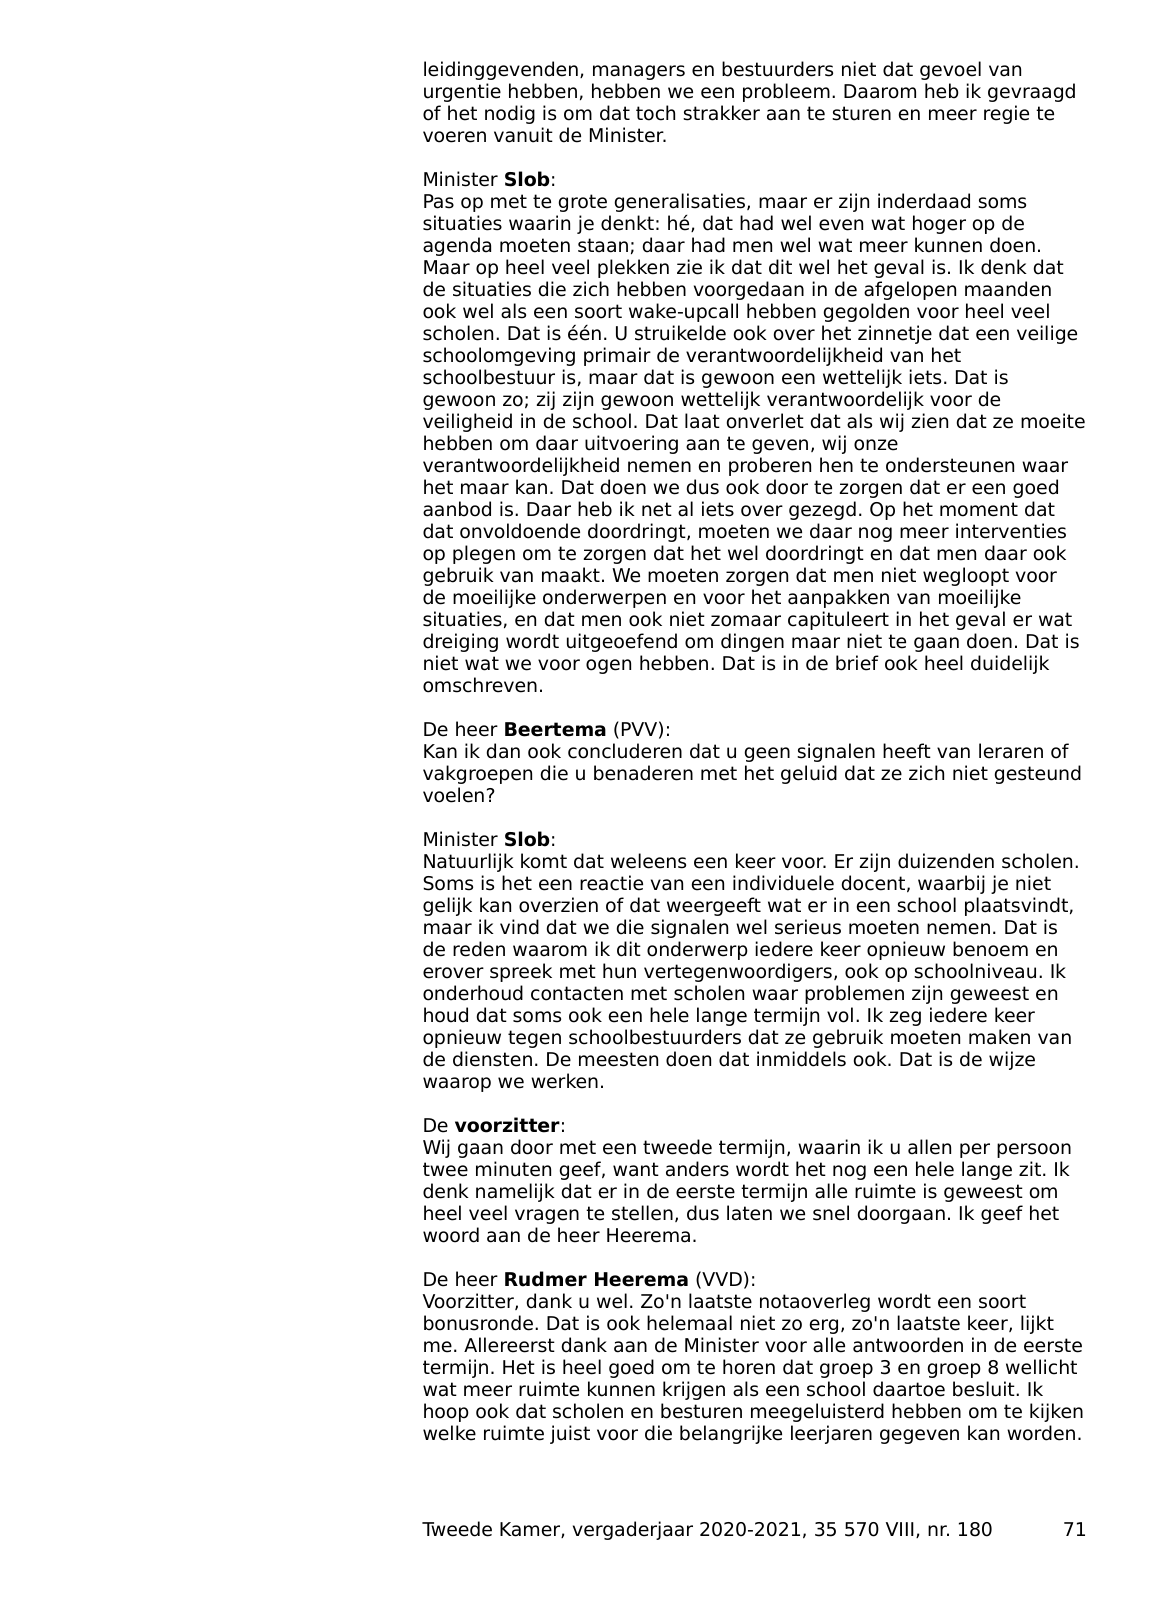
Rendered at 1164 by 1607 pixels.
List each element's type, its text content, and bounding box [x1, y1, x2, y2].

text Wij gaan door met een tweede termijn, waarin ik u allen per persoon twee minuten geef, want anders wordt het nog een hele lange zit. Ik denk namelijk dat er in de eerste termijn alle ruimte is geweest om heel veel vragen te stellen, dus laten we snel doorgaan. Ik geef het woord aan de heer Heerema. [422, 1137, 1087, 1247]
text Voorzitter, dank u wel. Zo'n laatste notaoverleg wordt een soort bonusronde. Dat is ook helemaal niet zo erg, zo'n laatste keer, lijkt me. Allereerst dank aan de Minister voor alle antwoorden in de eerste termijn. Het is heel goed om te horen dat groep 3 en groep 8 wellicht wat meer ruimte kunnen krijgen als een school daartoe besluit. Ik hoop ook dat scholen en besturen meegeluisterd hebben om te kijken welke ruimte juist voor die belangrijke leerjaren gegeven kan worden. [422, 1291, 1087, 1445]
text Natuurlijk komt dat weleens een keer voor. Er zijn duizenden scholen. Soms is het een reactie van een individuele docent, waarbij je niet gelijk kan overzien of dat weergeeft wat er in een school plaatsvindt, maar ik vind dat we die signalen wel serieus moeten nemen. Dat is de reden waarom ik dit onderwerp iedere keer opnieuw benoem en erover spreek met hun vertegenwoordigers, ook op schoolniveau. Ik onderhoud contacten met scholen waar problemen zijn geweest en houd dat soms ook een hele lange termijn vol. Ik zeg iedere keer opnieuw tegen schoolbestuurders dat ze gebruik moeten maken van de diensten. De meesten doen dat inmiddels ook. Dat is de wijze waarop we werken. [422, 851, 1087, 1093]
text De heer Beertema (PVV): [422, 719, 1087, 741]
text Pas op met te grote generalisaties, maar er zijn inderdaad soms situaties waarin je denkt: hé, dat had wel even wat hoger op de agenda moeten staan; daar had men wel wat meer kunnen doen. Maar op heel veel plekken zie ik dat dit wel het geval is. Ik denk dat de situaties die zich hebben voorgedaan in de afgelopen maanden ook wel als een soort wake-upcall hebben gegolden voor heel veel scholen. Dat is één. U struikelde ook over het zinnetje dat een veilige schoolomgeving primair de verantwoordelijkheid van het schoolbestuur is, maar dat is gewoon een wettelijk iets. Dat is gewoon zo; zij zijn gewoon wettelijk verantwoordelijk voor de veiligheid in de school. Dat laat onverlet dat als wij zien dat ze moeite hebben om daar uitvoering aan te geven, wij onze verantwoordelijkheid nemen en proberen hen te ondersteunen waar het maar kan. Dat doen we dus ook door te zorgen dat er een goed aanbod is. Daar heb ik net al iets over gezegd. Op het moment dat dat onvoldoende doordringt, moeten we daar nog meer interventies op plegen om te zorgen dat het wel doordringt en dat men daar ook gebruik van maakt. We moeten zorgen dat men niet wegloopt voor de moeilijke onderwerpen en voor het aanpakken van moeilijke situaties, en dat men ook niet zomaar capituleert in het geval er wat dreiging wordt uitgeoefend om dingen maar niet te gaan doen. Dat is niet wat we voor ogen hebben. Dat is in de brief ook heel duidelijk omschreven. [422, 191, 1087, 697]
text De heer Rudmer Heerema (VVD): [422, 1269, 1087, 1291]
text De voorzitter: [422, 1115, 1087, 1137]
text Kan ik dan ook concluderen dat u geen signalen heeft van leraren of vakgroepen die u benaderen met het geluid dat ze zich niet gesteund voelen? [422, 741, 1087, 807]
text Minister Slob: [422, 169, 1087, 191]
text Minister Slob: [422, 829, 1087, 851]
text leidinggevenden, managers en bestuurders niet dat gevoel van urgentie hebben, hebben we een probleem. Daarom heb ik gevraagd of het nodig is om dat toch strakker aan te sturen en meer regie te voeren vanuit de Minister. [422, 59, 1087, 147]
